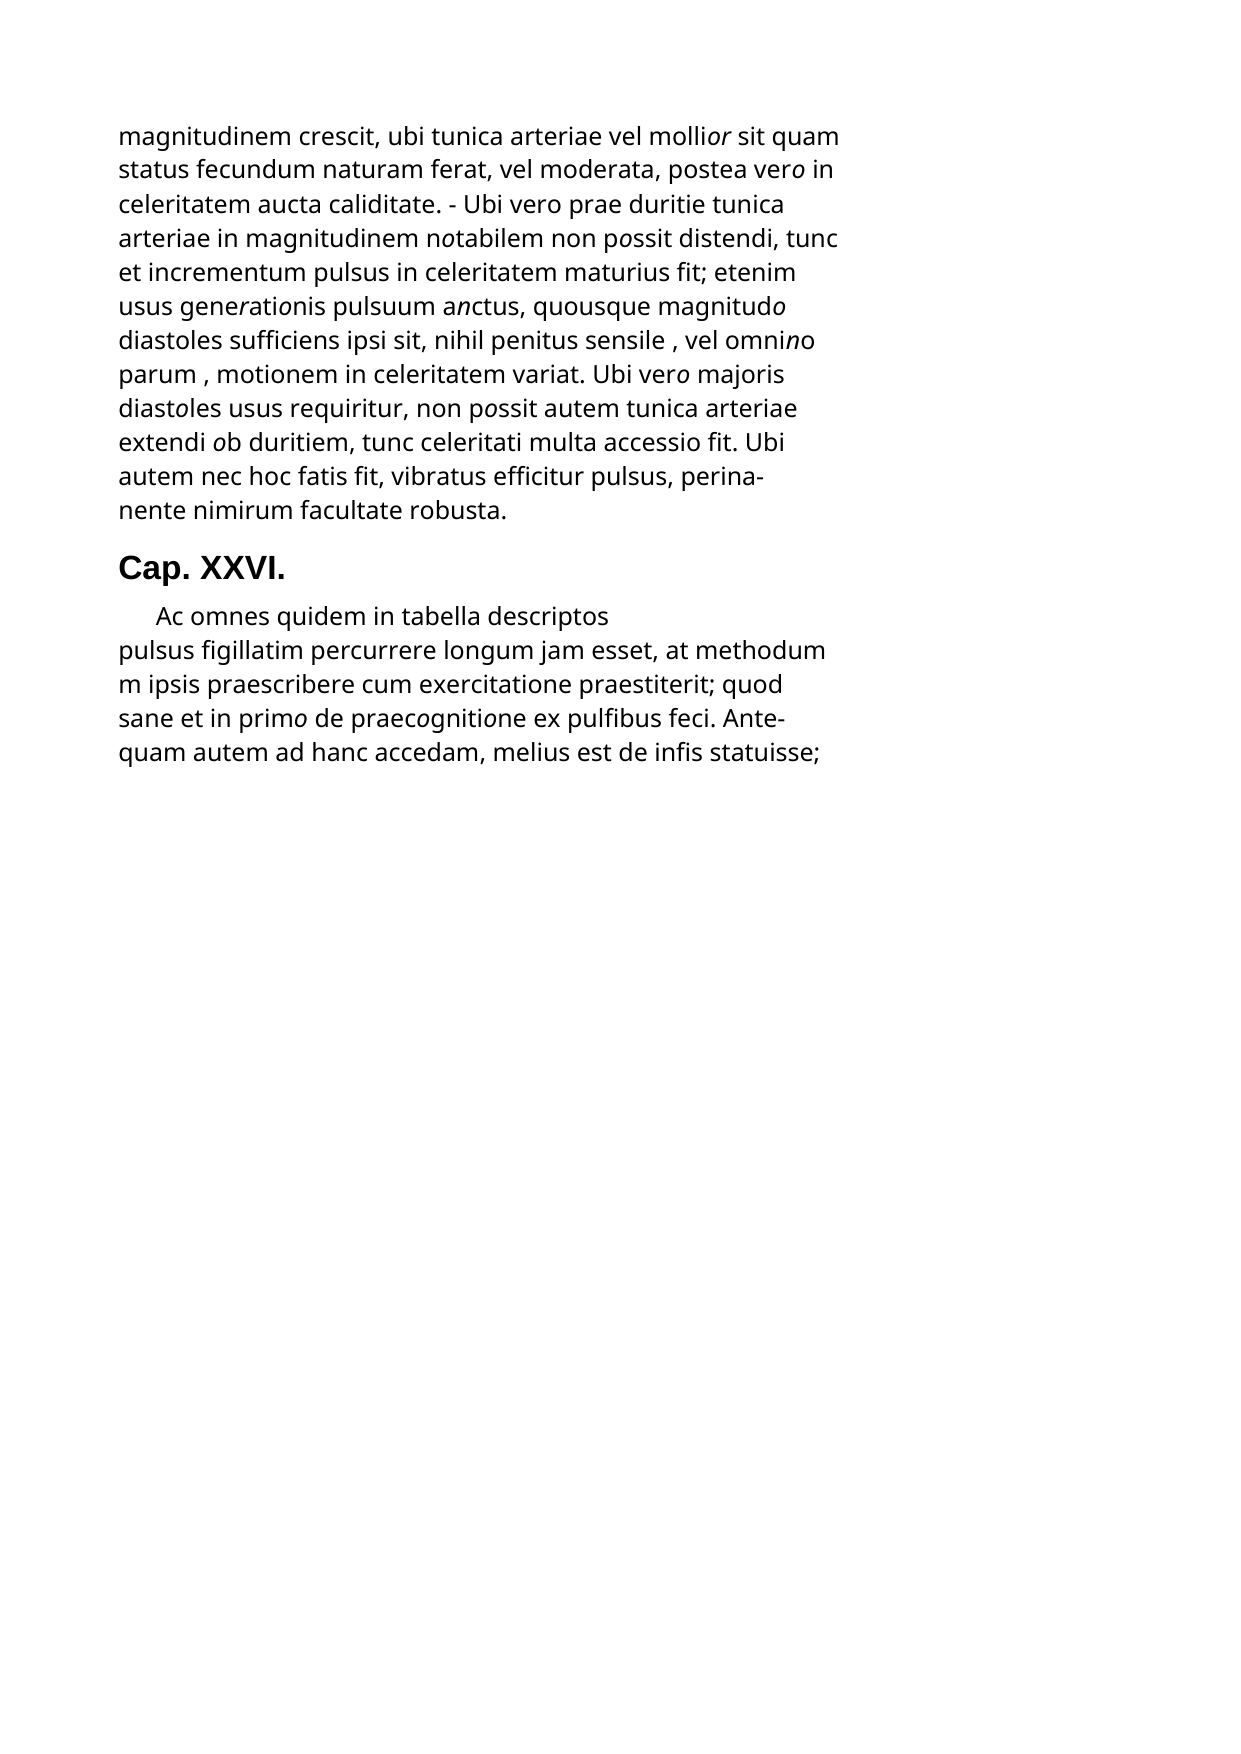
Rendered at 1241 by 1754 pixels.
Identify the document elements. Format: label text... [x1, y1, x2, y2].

text magnitudinem crescit, ubi tunica arteriae vel mollior sit quam status fecundum naturam ferat, vel moderata, postea vero in celeritatem aucta caliditate. - Ubi vero prae duritie tunica arteriae in magnitudinem notabilem non possit distendi, tunc et incrementum pulsus in celeritatem maturius fit; etenim usus generationis pulsuum anctus, quousque magnitudo diastoles sufficiens ipsi sit, nihil penitus sensile , vel omnino parum , motionem in celeritatem variat. Ubi vero majoris diastoles usus requiritur, non possit autem tunica arteriae extendi ob duritiem, tunc celeritati multa accessio fit. Ubi autem nec hoc fatis fit, vibratus efficitur pulsus, perina- nente nimirum facultate robusta. [118, 118, 1122, 527]
subtitle Cap. XXVI. [118, 548, 1122, 586]
text Ac omnes quidem in tabella descriptos pulsus figillatim percurrere longum jam esset, at methodum m ipsis praescribere cum exercitatione praestiterit; quod sane et in primo de praecognitione ex pulfibus feci. Ante- quam autem ad hanc accedam, melius est de infis statuisse; [118, 599, 1122, 769]
